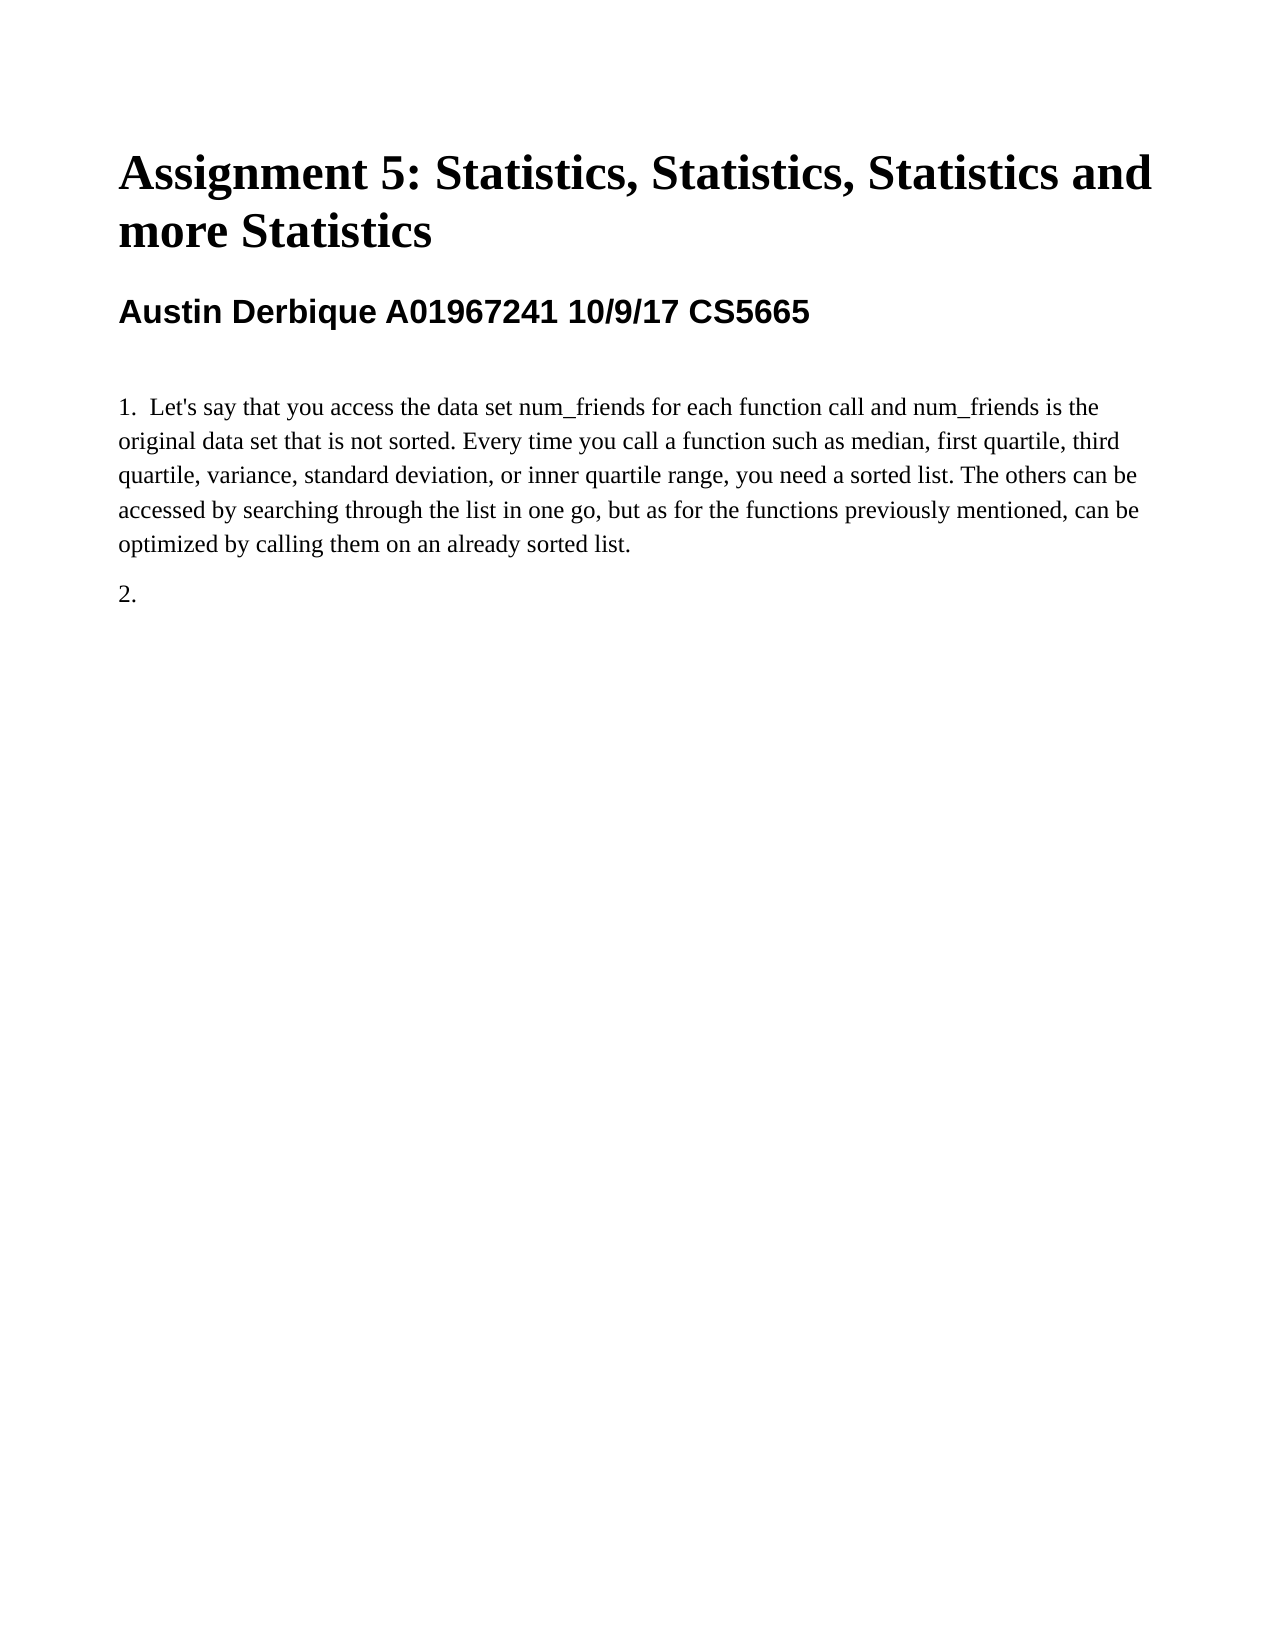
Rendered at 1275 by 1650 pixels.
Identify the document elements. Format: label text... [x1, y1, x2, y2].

text 1. Let's say that you access the data set num_friends for each function call and num_friends is the original data set that is not sorted. Every time you call a function such as median, first quartile, third quartile, variance, standard deviation, or inner quartile range, you need a sorted list. The others can be accessed by searching through the list in one go, but as for the functions previously mentioned, can be optimized by calling them on an already sorted list. [118, 392, 1157, 558]
subtitle Austin Derbique A01967241 10/9/17 CS5665 [118, 291, 1157, 330]
subtitle Assignment 5: Statistics, Statistics, Statistics and more Statistics [118, 143, 1157, 258]
text 2. [118, 579, 1157, 607]
